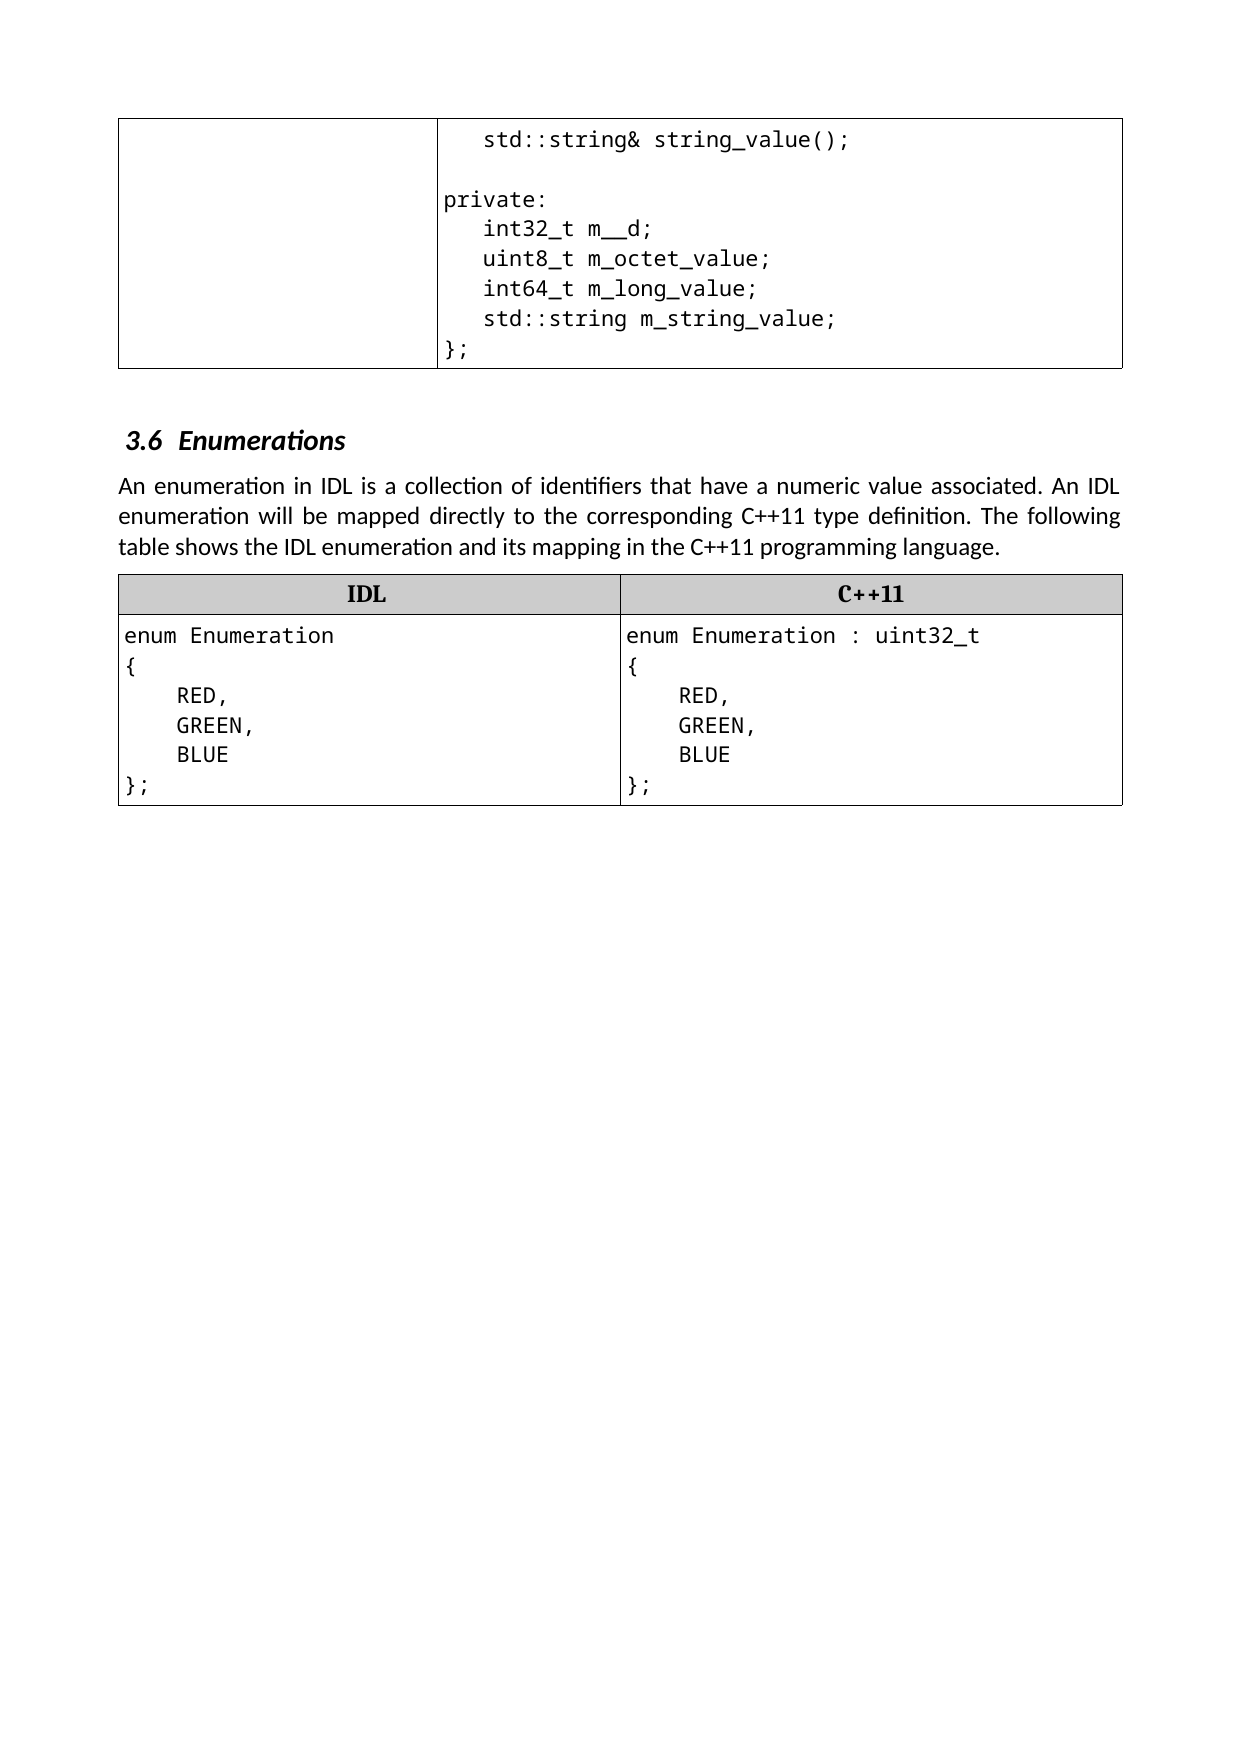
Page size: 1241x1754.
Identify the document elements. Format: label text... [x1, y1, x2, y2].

table_header IDL [119, 575, 620, 614]
table_cell [119, 119, 437, 368]
subtitle Enumerations [118, 422, 1122, 457]
text An enumeration in IDL is a collection of identifiers that have a numeric value associated. An IDL enumeration will be mapped directly to the corresponding C++11 type definition. The following table shows the IDL enumeration and its mapping in the C++11 programming language. [118, 470, 1122, 562]
table_header C++11 [621, 575, 1122, 614]
table_cell std::string& string_value(); private: int32_t m__d; uint8_t m_octet_value; int64_t m_long_value; std::string m_string_value; }; [438, 119, 1122, 368]
table_cell enum Enumeration { RED, GREEN, BLUE }; [119, 615, 620, 805]
table_cell enum Enumeration : uint32_t { RED, GREEN, BLUE }; [621, 615, 1122, 805]
